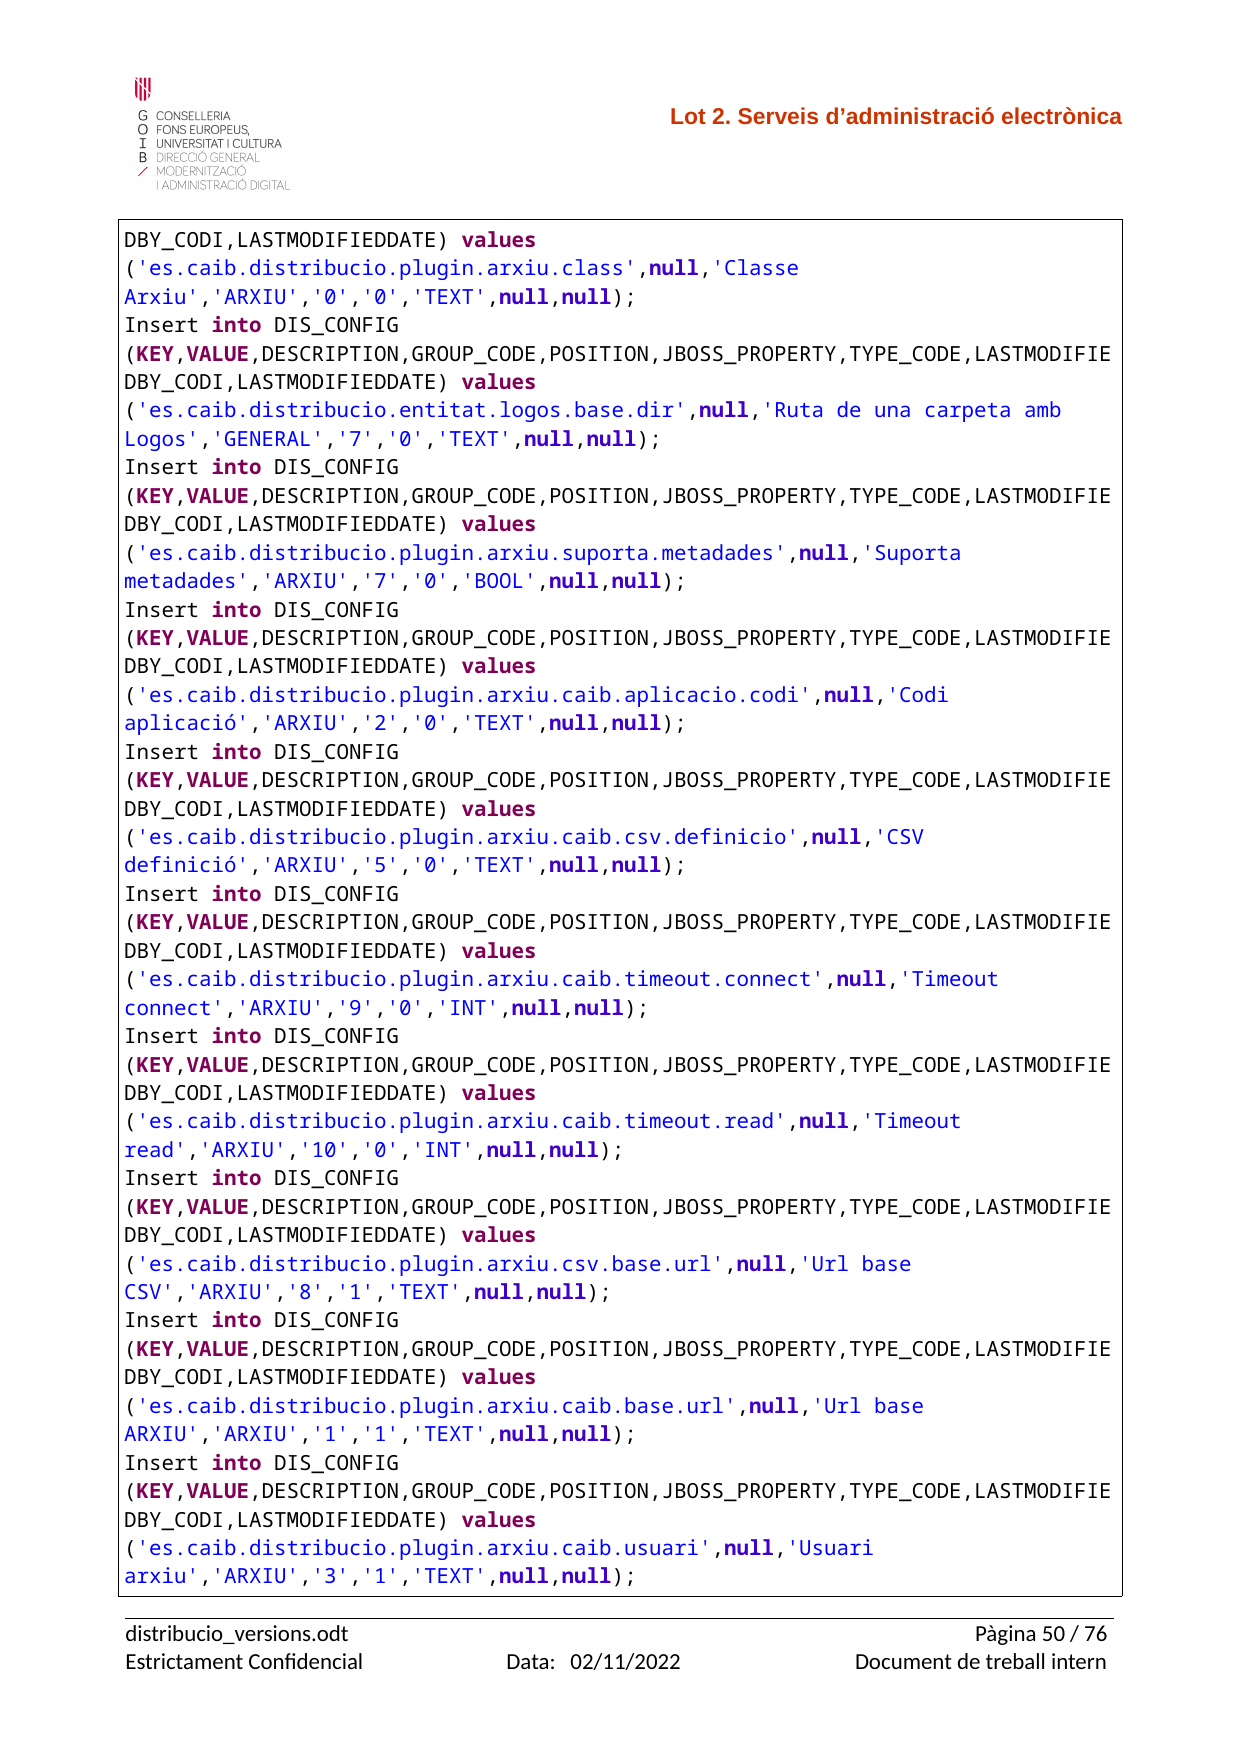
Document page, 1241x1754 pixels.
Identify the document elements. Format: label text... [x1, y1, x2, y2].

picture [126, 70, 299, 197]
table_header DBY_CODI,LASTMODIFIEDDATE) values ('es.caib.distribucio.plugin.arxiu.class',null,'Classe Arxiu','ARXIU','0','0','TEXT',null,null); Insert into DIS_CONFIG (KEY,VALUE,DESCRIPTION,GROUP_CODE,POSITION,JBOSS_PROPERTY,TYPE_CODE,LASTMODIFIEDBY_CODI,LASTMODIFIEDDATE) values ('es.caib.distribucio.entitat.logos.base.dir',null,'Ruta de una carpeta amb Logos','GENERAL','7','0','TEXT',null,null); Insert into DIS_CONFIG (KEY,VALUE,DESCRIPTION,GROUP_CODE,POSITION,JBOSS_PROPERTY,TYPE_CODE,LASTMODIFIEDBY_CODI,LASTMODIFIEDDATE) values ('es.caib.distribucio.plugin.arxiu.suporta.metadades',null,'Suporta metadades','ARXIU','7','0','BOOL',null,null); Insert into DIS_CONFIG (KEY,VALUE,DESCRIPTION,GROUP_CODE,POSITION,JBOSS_PROPERTY,TYPE_CODE,LASTMODIFIEDBY_CODI,LASTMODIFIEDDATE) values ('es.caib.distribucio.plugin.arxiu.caib.aplicacio.codi',null,'Codi aplicació','ARXIU','2','0','TEXT',null,null); Insert into DIS_CONFIG (KEY,VALUE,DESCRIPTION,GROUP_CODE,POSITION,JBOSS_PROPERTY,TYPE_CODE,LASTMODIFIEDBY_CODI,LASTMODIFIEDDATE) values ('es.caib.distribucio.plugin.arxiu.caib.csv.definicio',null,'CSV definició','ARXIU','5','0','TEXT',null,null); Insert into DIS_CONFIG (KEY,VALUE,DESCRIPTION,GROUP_CODE,POSITION,JBOSS_PROPERTY,TYPE_CODE,LASTMODIFIEDBY_CODI,LASTMODIFIEDDATE) values ('es.caib.distribucio.plugin.arxiu.caib.timeout.connect',null,'Timeout connect','ARXIU','9','0','INT',null,null); Insert into DIS_CONFIG (KEY,VALUE,DESCRIPTION,GROUP_CODE,POSITION,JBOSS_PROPERTY,TYPE_CODE,LASTMODIFIEDBY_CODI,LASTMODIFIEDDATE) values ('es.caib.distribucio.plugin.arxiu.caib.timeout.read',null,'Timeout read','ARXIU','10','0','INT',null,null); Insert into DIS_CONFIG (KEY,VALUE,DESCRIPTION,GROUP_CODE,POSITION,JBOSS_PROPERTY,TYPE_CODE,LASTMODIFIEDBY_CODI,LASTMODIFIEDDATE) values ('es.caib.distribucio.plugin.arxiu.csv.base.url',null,'Url base CSV','ARXIU','8','1','TEXT',null,null); Insert into DIS_CONFIG (KEY,VALUE,DESCRIPTION,GROUP_CODE,POSITION,JBOSS_PROPERTY,TYPE_CODE,LASTMODIFIEDBY_CODI,LASTMODIFIEDDATE) values ('es.caib.distribucio.plugin.arxiu.caib.base.url',null,'Url base ARXIU','ARXIU','1','1','TEXT',null,null); Insert into DIS_CONFIG (KEY,VALUE,DESCRIPTION,GROUP_CODE,POSITION,JBOSS_PROPERTY,TYPE_CODE,LASTMODIFIEDBY_CODI,LASTMODIFIEDDATE) values ('es.caib.distribucio.plugin.arxiu.caib.usuari',null,'Usuari arxiu','ARXIU','3','1','TEXT',null,null); [119, 220, 1122, 1596]
